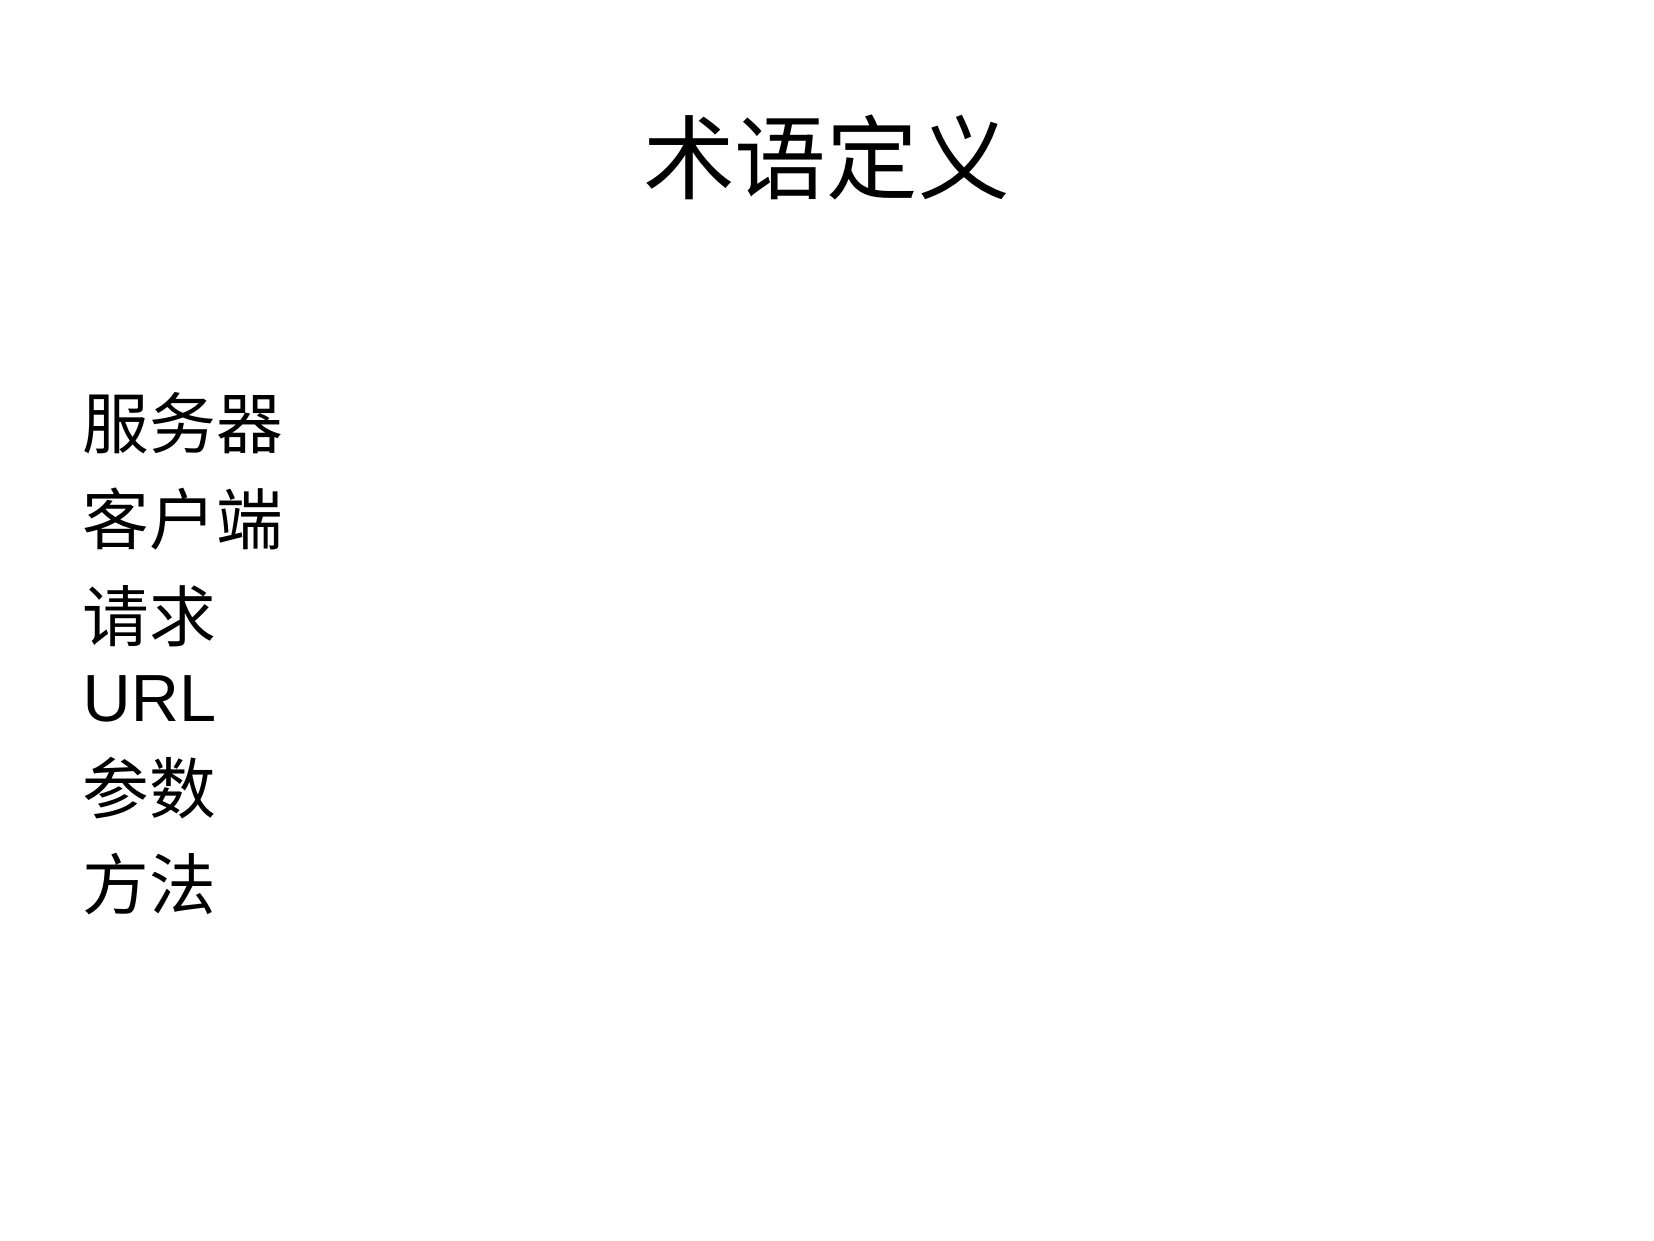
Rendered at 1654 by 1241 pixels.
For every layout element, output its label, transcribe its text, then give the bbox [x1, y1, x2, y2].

title 术语定义 [82, 49, 1571, 257]
subtitle 服务器 客户端 请求 URL 参数 方法 [82, 290, 1571, 1010]
